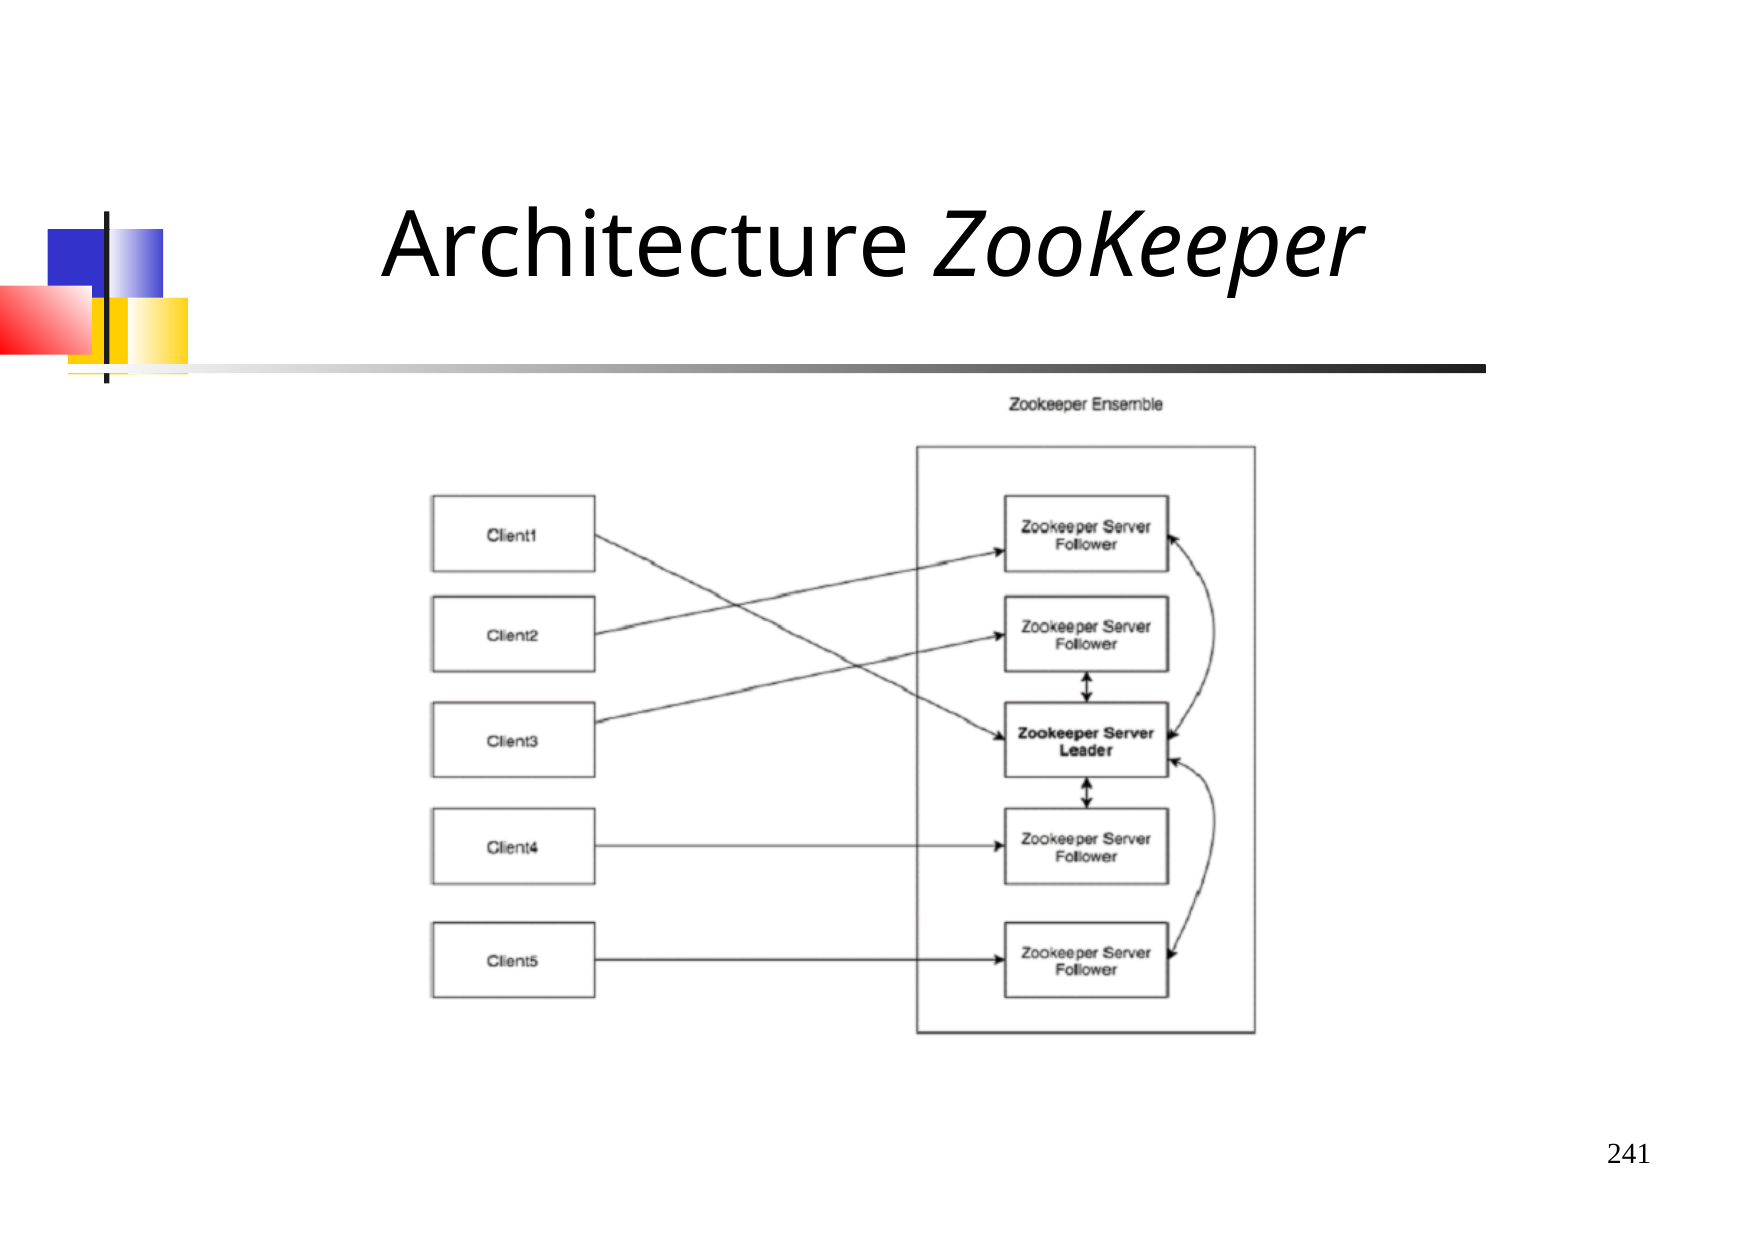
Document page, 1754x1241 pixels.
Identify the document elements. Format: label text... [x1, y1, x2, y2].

title Architecture ZooKeeper [179, 139, 1567, 351]
picture [413, 389, 1276, 1056]
